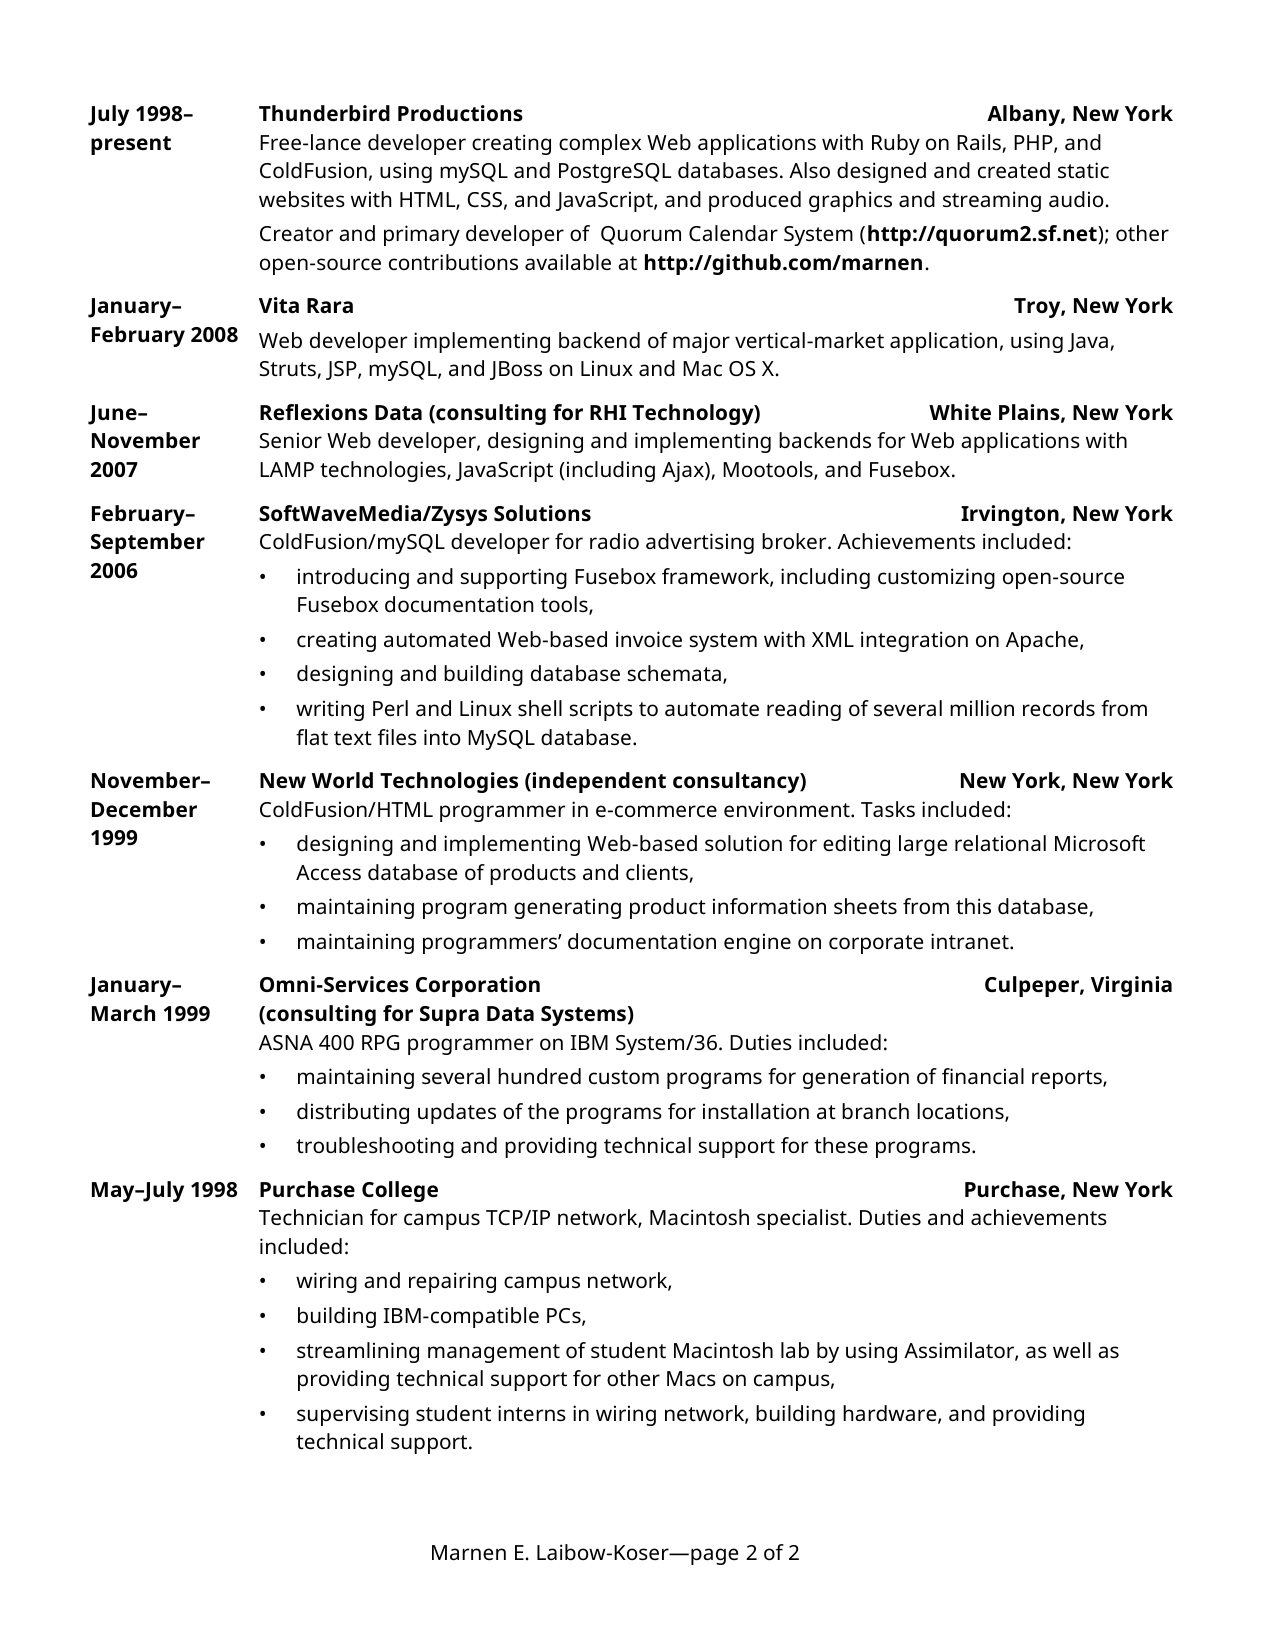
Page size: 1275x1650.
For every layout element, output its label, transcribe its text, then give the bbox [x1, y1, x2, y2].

table_cell Vita Rara Troy, New York Web developer implementing backend of major vertical-market application, using Java, Struts, JSP, mySQL, and JBoss on Linux and Mac OS X. [259, 276, 1185, 383]
table_cell Purchase College Purchase, New York Technician for campus TCP/IP network, Macintosh specialist. Duties and achievements included: wiring and repairing campus network, building IBM-compatible PCs, streamlining management of student Macintosh lab by using Assimilator, as well as providing technical support for other Macs on campus, supervising student interns in wiring network, building hardware, and providing technical support. [259, 1160, 1185, 1456]
table_cell New World Technologies (independent consultancy) New York, New York ColdFusion/HTML programmer in e-commerce environment. Tasks included: designing and implementing Web-based solution for editing large relational Microsoft Access database of products and clients, maintaining program generating product information sheets from this database, maintaining programmers’ documentation engine on corporate intranet. [259, 751, 1185, 955]
table_cell November– December 1999 [90, 751, 259, 955]
table_cell July 1998–present [90, 84, 259, 276]
table_cell January–February 2008 [90, 276, 259, 383]
table_cell January–March 1999 [90, 955, 259, 1160]
table_cell Reflexions Data (consulting for RHI Technology) White Plains, New York Senior Web developer, designing and implementing backends for Web applications with LAMP technologies, JavaScript (including Ajax), Mootools, and Fusebox. [259, 383, 1185, 483]
table_cell SoftWaveMedia/Zysys Solutions Irvington, New York ColdFusion/mySQL developer for radio advertising broker. Achievements included: introducing and supporting Fusebox framework, including customizing open-source Fusebox documentation tools, creating automated Web-based invoice system with XML integration on Apache, designing and building database schemata, writing Perl and Linux shell scripts to automate reading of several million records from ﬂat text ﬁles into MySQL database. [259, 484, 1185, 751]
table_cell Thunderbird Productions Albany, New York Free-lance developer creating complex Web applications with Ruby on Rails, PHP, and ColdFusion, using mySQL and PostgreSQL databases. Also designed and created static websites with HTML, CSS, and JavaScript, and produced graphics and streaming audio. Creator and primary developer of Quorum Calendar System (http://quorum2.sf.net); other open-source contributions available at http://github.com/marnen. [259, 84, 1185, 276]
table_cell February–September 2006 [90, 484, 259, 751]
table_cell Omni-Services Corporation Culpeper, Virginia (consulting for Supra Data Systems) ASNA 400 RPG programmer on IBM System/36. Duties included: maintaining several hundred custom programs for generation of ﬁnancial reports, distributing updates of the programs for installation at branch locations, troubleshooting and providing technical support for these programs. [259, 955, 1185, 1160]
table_cell May–July 1998 [90, 1160, 259, 1456]
table_cell June–November 2007 [90, 383, 259, 483]
